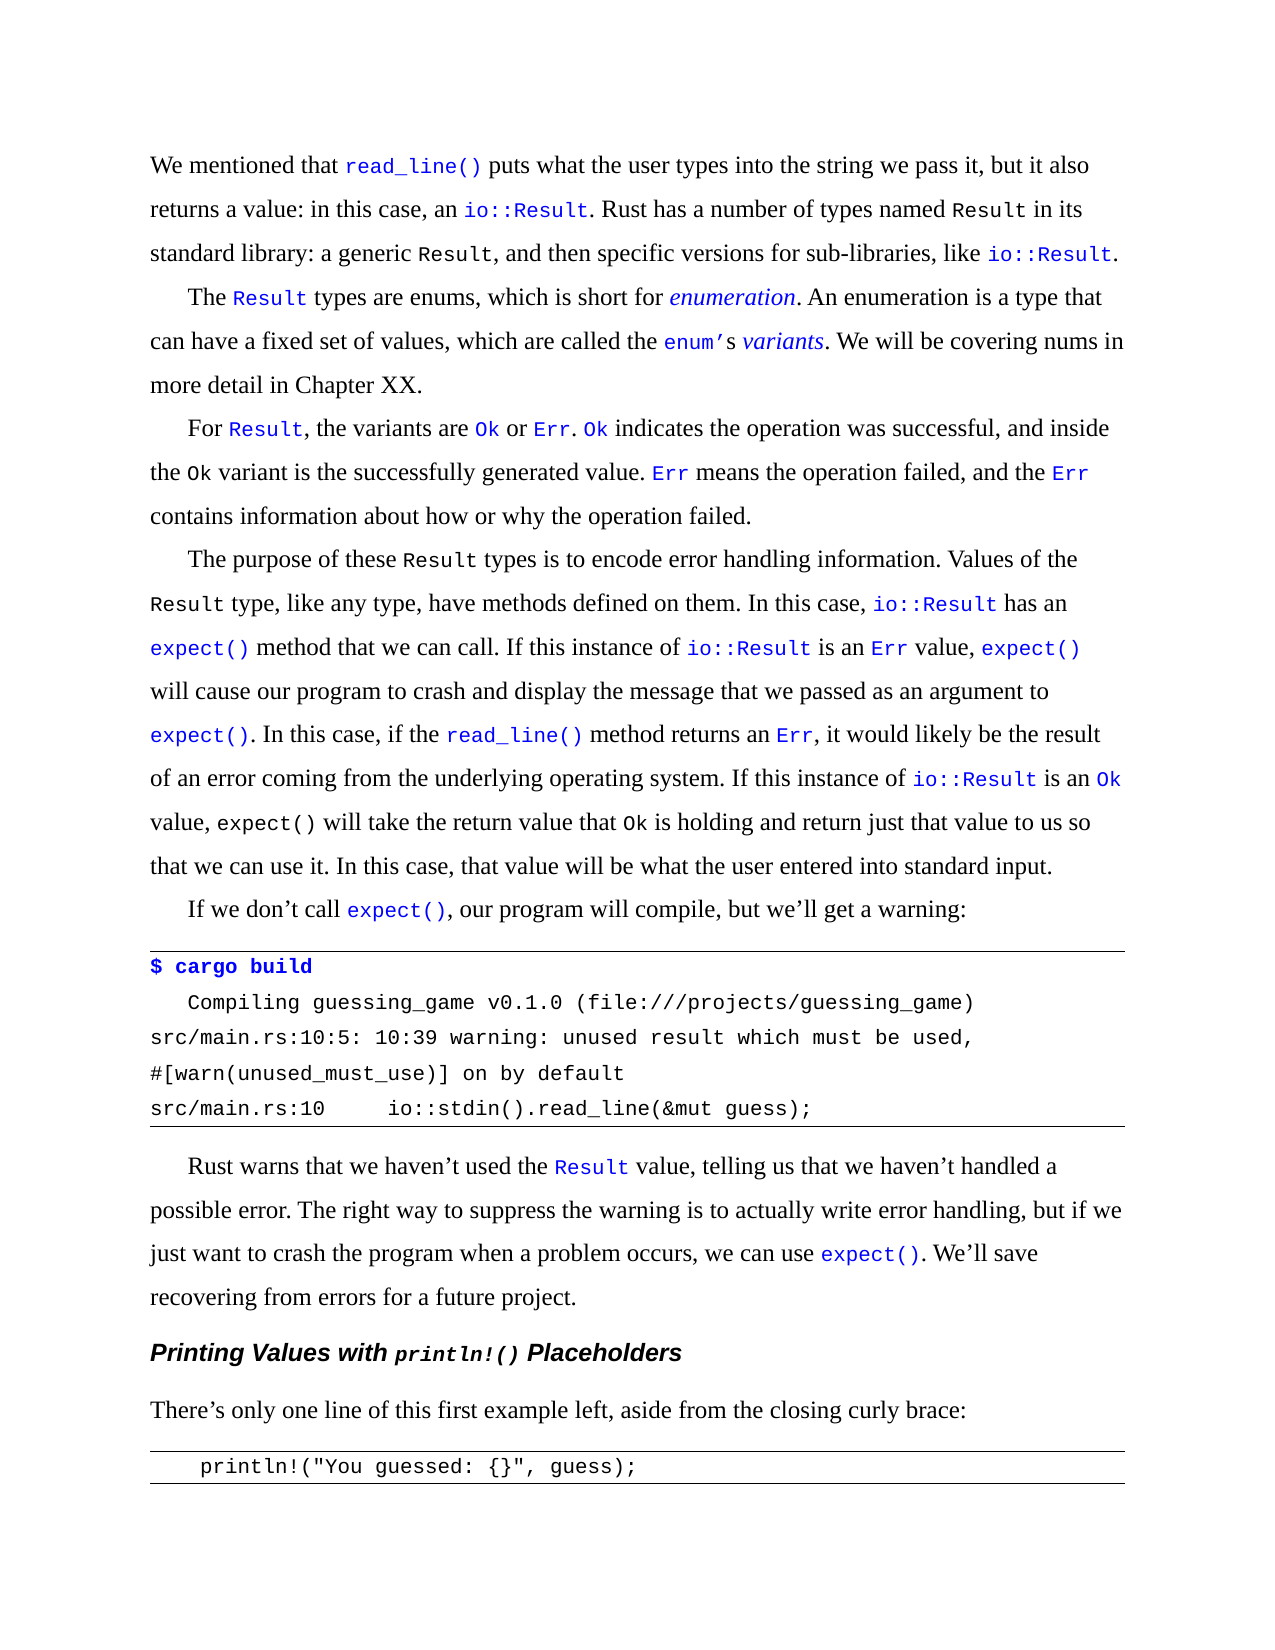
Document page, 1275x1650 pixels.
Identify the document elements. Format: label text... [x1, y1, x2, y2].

text $ cargo build [150, 952, 1125, 980]
text src/main.rs:10 io::stdin().read_line(&mut guess); [150, 1098, 1125, 1126]
text Rust warns that we haven’t used the Result value, telling us that we haven’t handled a possible error. The right way to suppress the warning is to actually write error handling, but if we just want to crash the program when a problem occurs, we can use expect(). We’ll save recovering from errors for a future project. [150, 1151, 1125, 1311]
text We mentioned that read_line() puts what the user types into the string we pass it, but it also returns a value: in this case, an io::Result. Rust has a number of types named Result in its standard library: a generic Result, and then specific versions for sub-libraries, like io::Result. [150, 150, 1125, 267]
text Printing Values with println!() Placeholders [150, 1338, 1125, 1368]
text For Result, the variants are Ok or Err. Ok indicates the operation was successful, and inside the Ok variant is the successfully generated value. Err means the operation failed, and the Err contains information about how or why the operation failed. [150, 413, 1125, 530]
text println!("You guessed: {}", guess); [150, 1452, 1125, 1483]
text src/main.rs:10:5: 10:39 warning: unused result which must be used, [150, 1027, 1125, 1051]
text If we don’t call expect(), our program will compile, but we’ll get a warning: [150, 894, 1125, 924]
text There’s only one line of this first example left, aside from the closing curly brace: [150, 1395, 1125, 1424]
text The purpose of these Result types is to encode error handling information. Values of the Result type, like any type, have methods defined on them. In this case, io::Result has an expect() method that we can call. If this instance of io::Result is an Err value, expect() will cause our program to crash and display the message that we passed as an argument to expect(). In this case, if the read_line() method returns an Err, it would likely be the result of an error coming from the underlying operating system. If this instance of io::Result is an Ok value, expect() will take the return value that Ok is holding and return just that value to us so that we can use it. In this case, that value will be what the user entered into standard input. [150, 544, 1125, 880]
text The Result types are enums, which is short for enumeration. An enumeration is a type that can have a fixed set of values, which are called the enum’s variants. We will be covering nums in more detail in Chapter XX. [150, 282, 1125, 399]
text #[warn(unused_must_use)] on by default [150, 1063, 1125, 1086]
text Compiling guessing_game v0.1.0 (file:///projects/guessing_game) [150, 992, 1125, 1016]
